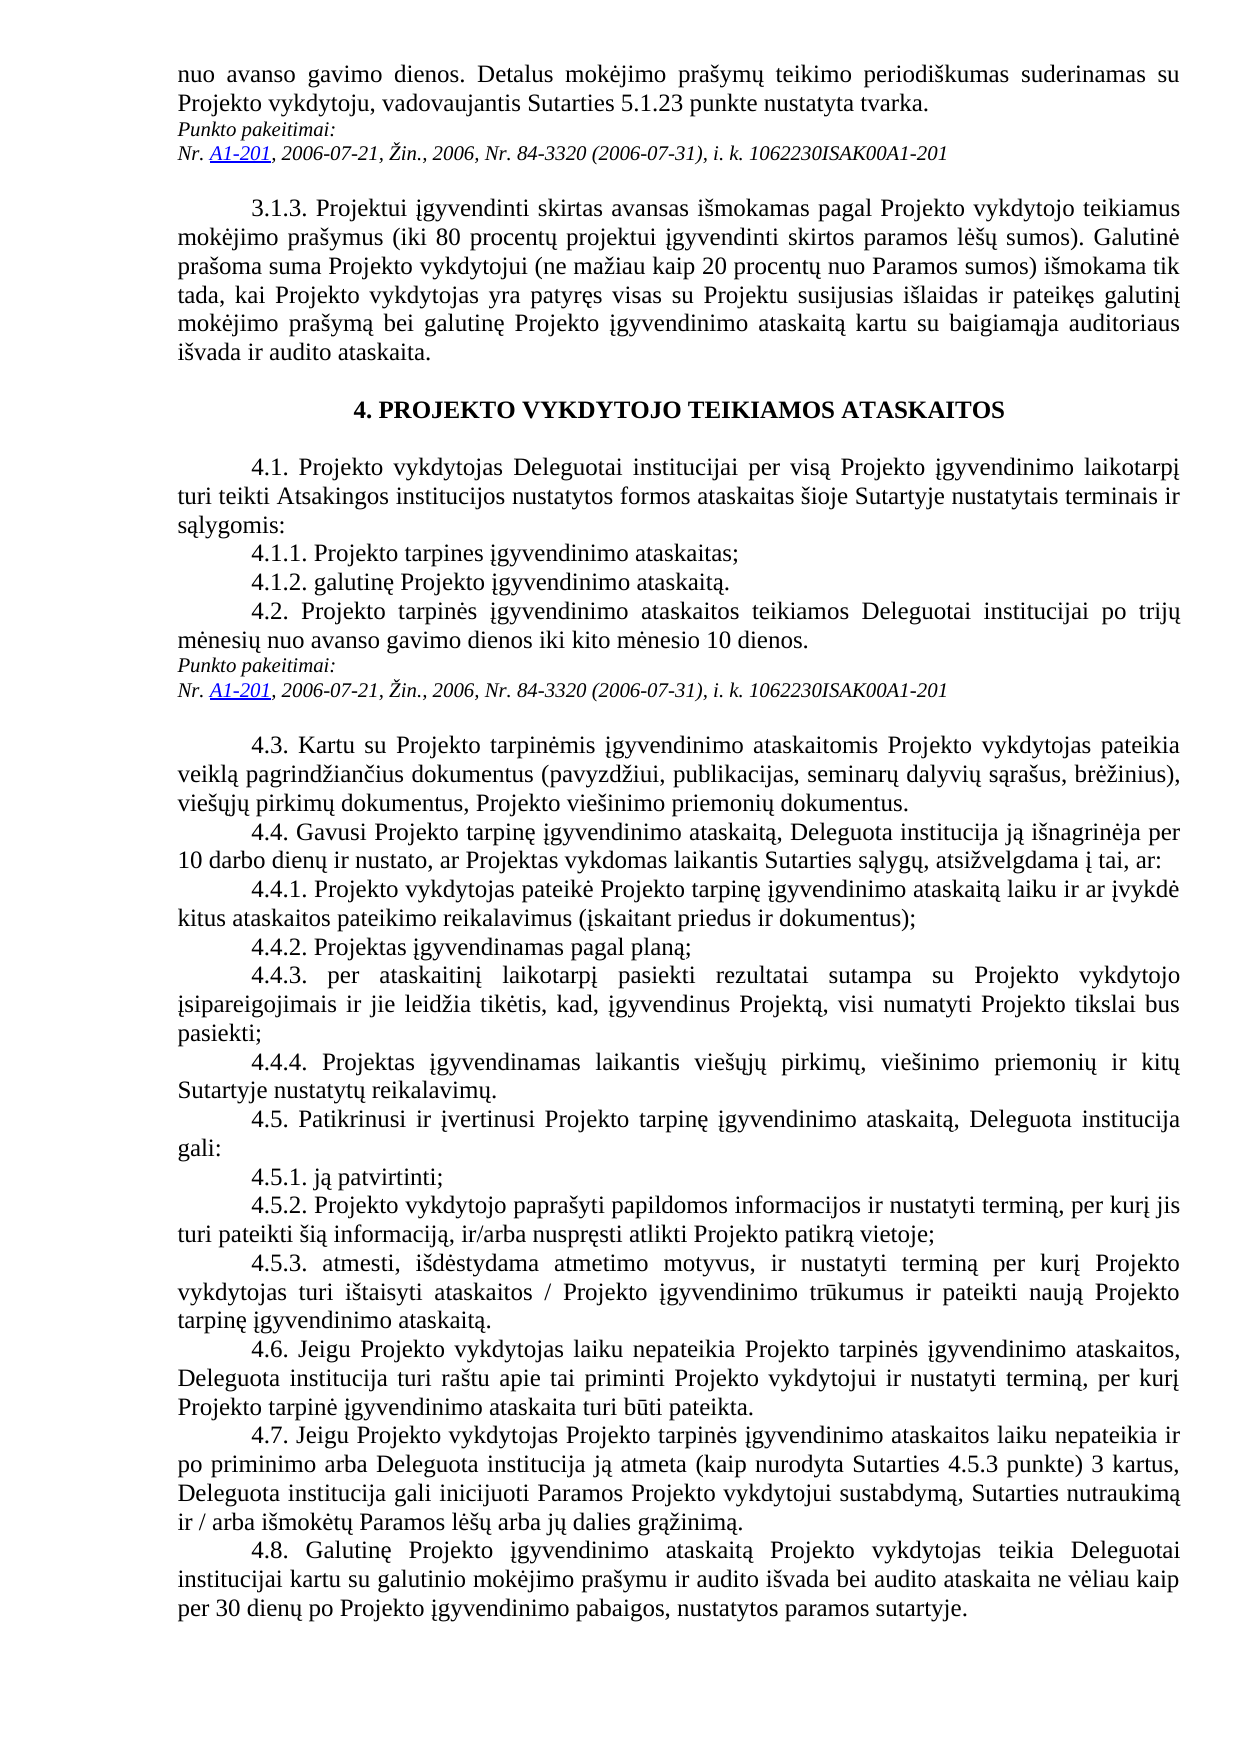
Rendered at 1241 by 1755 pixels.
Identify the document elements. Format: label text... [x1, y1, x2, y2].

text nuo avanso gavimo dienos. Detalus mokėjimo prašymų teikimo periodiškumas suderinamas su Projekto vykdytoju, vadovaujantis Sutarties 5.1.23 punkte nustatyta tvarka. [177, 59, 1181, 117]
text 4.4. Gavusi Projekto tarpinę įgyvendinimo ataskaitą, Deleguota institucija ją išnagrinėja per 10 darbo dienų ir nustato, ar Projektas vykdomas laikantis Sutarties sąlygų, atsižvelgdama į tai, ar: [177, 817, 1181, 874]
text 4.5.1. ją patvirtinti; [177, 1162, 1181, 1190]
text 4.5.3. atmesti, išdėstydama atmetimo motyvus, ir nustatyti terminą per kurį Projekto vykdytojas turi ištaisyti ataskaitos / Projekto įgyvendinimo trūkumus ir pateikti naują Projekto tarpinę įgyvendinimo ataskaitą. [177, 1248, 1181, 1334]
text 4.2. Projekto tarpinės įgyvendinimo ataskaitos teikiamos Deleguotai institucijai po trijų mėnesių nuo avanso gavimo dienos iki kito mėnesio 10 dienos. [177, 596, 1181, 653]
text 4.4.1. Projekto vykdytojas pateikė Projekto tarpinę įgyvendinimo ataskaitą laiku ir ar įvykdė kitus ataskaitos pateikimo reikalavimus (įskaitant priedus ir dokumentus); [177, 874, 1181, 932]
text 4.3. Kartu su Projekto tarpinėmis įgyvendinimo ataskaitomis Projekto vykdytojas pateikia veiklą pagrindžiančius dokumentus (pavyzdžiui, publikacijas, seminarų dalyvių sąrašus, brėžinius), viešųjų pirkimų dokumentus, Projekto viešinimo priemonių dokumentus. [177, 730, 1181, 817]
text 3.1.3. Projektui įgyvendinti skirtas avansas išmokamas pagal Projekto vykdytojo teikiamus mokėjimo prašymus (iki 80 procentų projektui įgyvendinti skirtos paramos lėšų sumos). Galutinė prašoma suma Projekto vykdytojui (ne mažiau kaip 20 procentų nuo Paramos sumos) išmokama tik tada, kai Projekto vykdytojas yra patyręs visas su Projektu susijusias išlaidas ir pateikęs galutinį mokėjimo prašymą bei galutinę Projekto įgyvendinimo ataskaitą kartu su baigiamąja auditoriaus išvada ir audito ataskaita. [177, 193, 1181, 366]
text Punkto pakeitimai: [177, 653, 1181, 677]
text Punkto pakeitimai: [177, 117, 1181, 141]
text 4. PROJEKTO VYKDYTOJO TEIKIAMOS ATASKAITOS [177, 395, 1181, 423]
text 4.6. Jeigu Projekto vykdytojas laiku nepateikia Projekto tarpinės įgyvendinimo ataskaitos, Deleguota institucija turi raštu apie tai priminti Projekto vykdytojui ir nustatyti terminą, per kurį Projekto tarpinė įgyvendinimo ataskaita turi būti pateikta. [177, 1334, 1181, 1420]
text 4.1.1. Projekto tarpines įgyvendinimo ataskaitas; [177, 538, 1181, 567]
text 4.8. Galutinę Projekto įgyvendinimo ataskaitą Projekto vykdytojas teikia Deleguotai institucijai kartu su galutinio mokėjimo prašymu ir audito išvada bei audito ataskaita ne vėliau kaip per 30 dienų po Projekto įgyvendinimo pabaigos, nustatytos paramos sutartyje. [177, 1535, 1181, 1622]
text 4.1.2. galutinę Projekto įgyvendinimo ataskaitą. [177, 567, 1181, 596]
text 4.4.2. Projektas įgyvendinamas pagal planą; [177, 932, 1181, 960]
text 4.5. Patikrinusi ir įvertinusi Projekto tarpinę įgyvendinimo ataskaitą, Deleguota institucija gali: [177, 1104, 1181, 1162]
text 4.5.2. Projekto vykdytojo paprašyti papildomos informacijos ir nustatyti terminą, per kurį jis turi pateikti šią informaciją, ir/arba nuspręsti atlikti Projekto patikrą vietoje; [177, 1190, 1181, 1248]
text Nr. A1-201, 2006-07-21, Žin., 2006, Nr. 84-3320 (2006-07-31), i. k. 1062230ISAK00A1-201 [177, 677, 1181, 702]
text 4.7. Jeigu Projekto vykdytojas Projekto tarpinės įgyvendinimo ataskaitos laiku nepateikia ir po priminimo arba Deleguota institucija ją atmeta (kaip nurodyta Sutarties 4.5.3 punkte) 3 kartus, Deleguota institucija gali inicijuoti Paramos Projekto vykdytojui sustabdymą, Sutarties nutraukimą ir / arba išmokėtų Paramos lėšų arba jų dalies grąžinimą. [177, 1420, 1181, 1535]
text Nr. A1-201, 2006-07-21, Žin., 2006, Nr. 84-3320 (2006-07-31), i. k. 1062230ISAK00A1-201 [177, 141, 1181, 165]
text 4.1. Projekto vykdytojas Deleguotai institucijai per visą Projekto įgyvendinimo laikotarpį turi teikti Atsakingos institucijos nustatytos formos ataskaitas šioje Sutartyje nustatytais terminais ir sąlygomis: [177, 452, 1181, 538]
text 4.4.3. per ataskaitinį laikotarpį pasiekti rezultatai sutampa su Projekto vykdytojo įsipareigojimais ir jie leidžia tikėtis, kad, įgyvendinus Projektą, visi numatyti Projekto tikslai bus pasiekti; [177, 960, 1181, 1047]
text 4.4.4. Projektas įgyvendinamas laikantis viešųjų pirkimų, viešinimo priemonių ir kitų Sutartyje nustatytų reikalavimų. [177, 1047, 1181, 1104]
